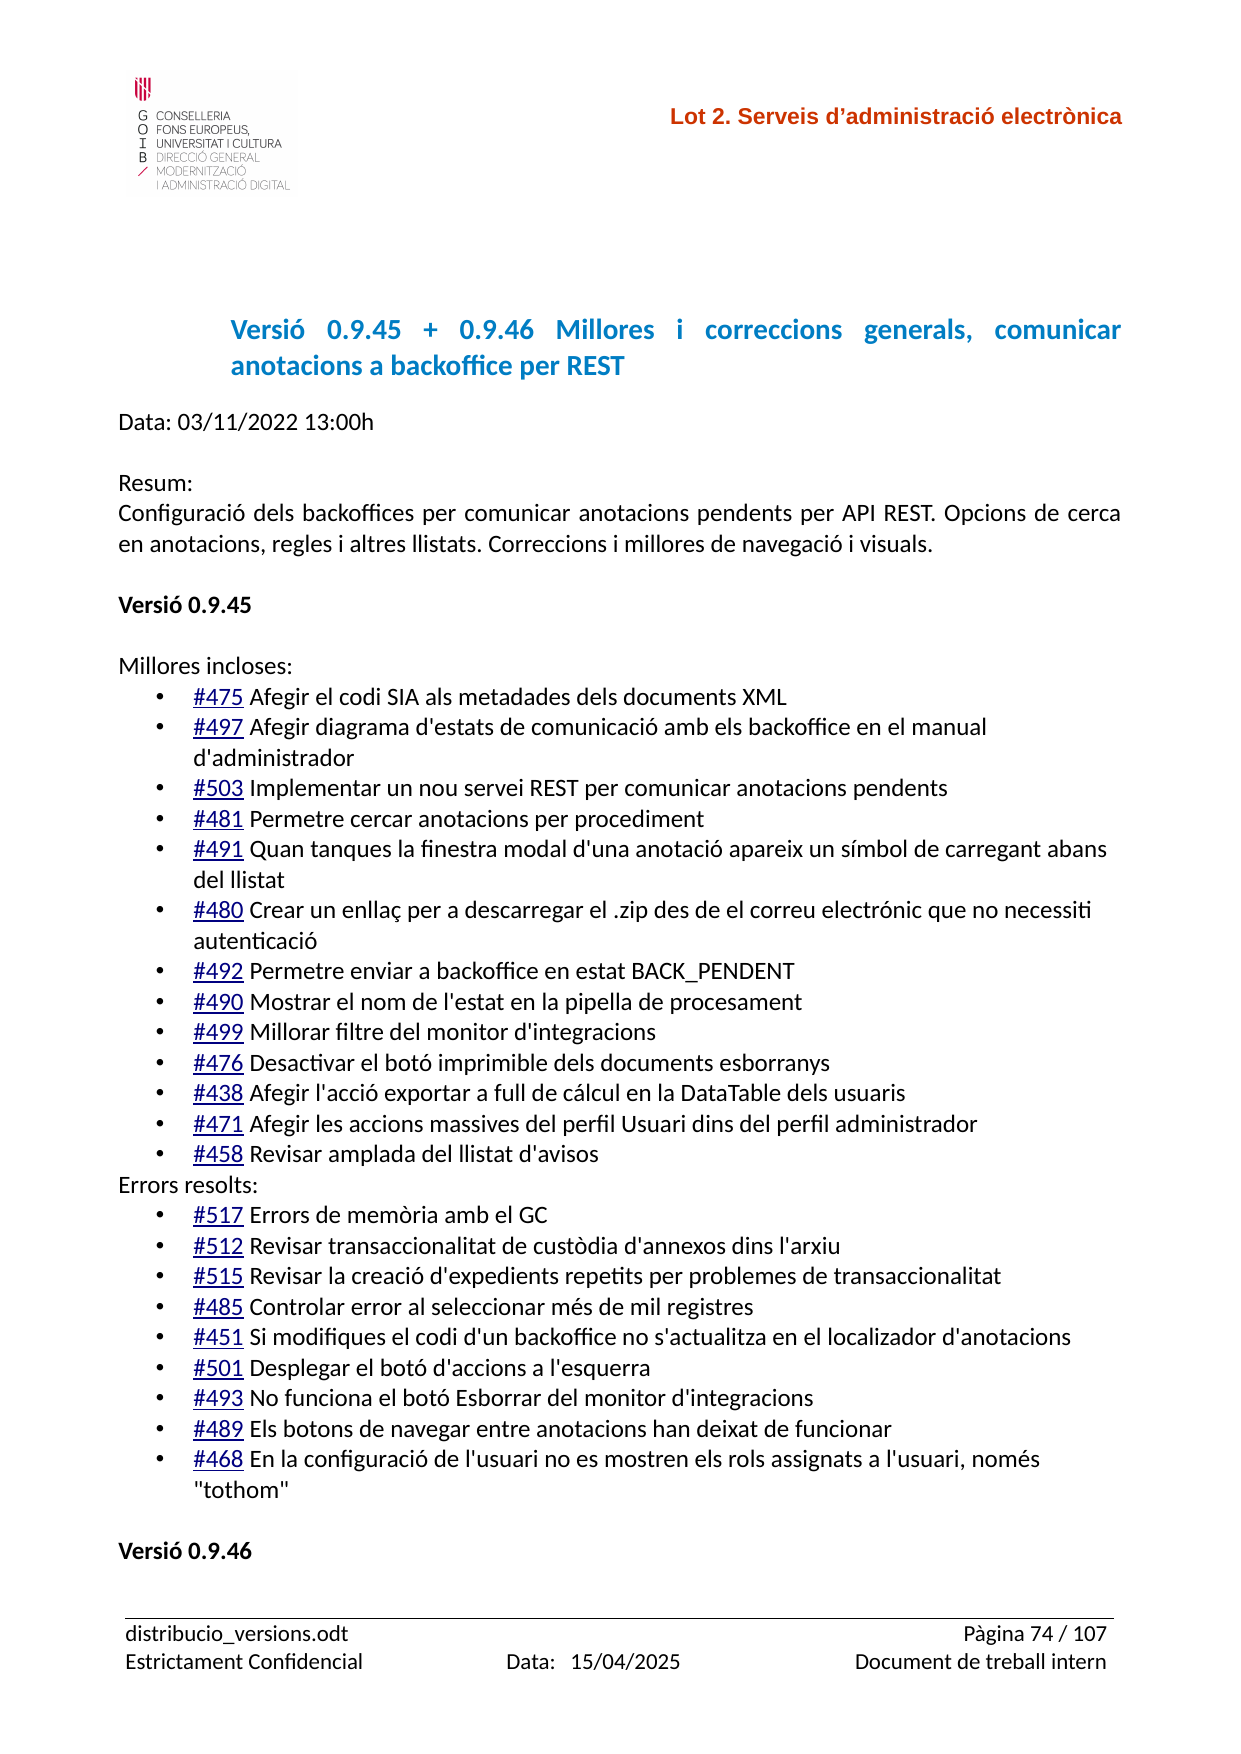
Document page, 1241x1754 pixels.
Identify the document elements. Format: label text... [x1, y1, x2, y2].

list #497 Afegir diagrama d'estats de comunicació amb els backoffice en el manual d'administrador [156, 711, 1122, 772]
list #492 Permetre enviar a backoffice en estat BACK_PENDENT [156, 955, 1122, 986]
list #490 Mostrar el nom de l'estat en la pipella de procesament [156, 986, 1122, 1016]
list #468 En la configuració de l'usuari no es mostren els rols assignats a l'usuari, només "tothom" [156, 1444, 1122, 1505]
list #515 Revisar la creació d'expedients repetits per problemes de transaccionalitat [156, 1261, 1122, 1291]
subtitle Versió 0.9.45 + 0.9.46 Millores i correccions generals, comunicar anotacions a backoffice per REST [153, 311, 1122, 382]
list #451 Si modifiques el codi d'un backoffice no s'actualitza en el localizador d'anotacions [156, 1322, 1122, 1352]
list #499 Millorar filtre del monitor d'integracions [156, 1016, 1122, 1047]
list #489 Els botons de navegar entre anotacions han deixat de funcionar [156, 1413, 1122, 1444]
list #485 Controlar error al seleccionar més de mil registres [156, 1291, 1122, 1322]
list #475 Afegir el codi SIA als metadades dels documents XML [156, 681, 1122, 711]
list #501 Desplegar el botó d'accions a l'esquerra [156, 1352, 1122, 1383]
list #503 Implementar un nou servei REST per comunicar anotacions pendents [156, 772, 1122, 803]
list #491 Quan tanques la finestra modal d'una anotació apareix un símbol de carregant abans del llistat [156, 833, 1122, 894]
list #471 Afegir les accions massives del perfil Usuari dins del perfil administrador [156, 1108, 1122, 1138]
text Data: 03/11/2022 13:00h [118, 406, 1122, 436]
list #493 No funciona el botó Esborrar del monitor d'integracions [156, 1383, 1122, 1413]
list #512 Revisar transaccionalitat de custòdia d'annexos dins l'arxiu [156, 1230, 1122, 1261]
text Configuració dels backoffices per comunicar anotacions pendents per API REST. Opcions de cerca en anotacions, regles i altres llistats. Correccions i millores de navegació i visuals. [118, 497, 1122, 558]
list #438 Afegir l'acció exportar a full de cálcul en la DataTable dels usuaris [156, 1077, 1122, 1108]
text Resum: [118, 467, 1122, 497]
picture [126, 70, 299, 197]
text Versió 0.9.45 [118, 589, 1122, 619]
list #476 Desactivar el botó imprimible dels documents esborranys [156, 1047, 1122, 1077]
list #481 Permetre cercar anotacions per procediment [156, 803, 1122, 833]
list #517 Errors de memòria amb el GC [156, 1199, 1122, 1230]
text Errors resolts: [118, 1169, 1122, 1199]
list #480 Crear un enllaç per a descarregar el .zip des de el correu electrónic que no necessiti autenticació [156, 894, 1122, 955]
text Versió 0.9.46 [118, 1535, 1122, 1566]
list #458 Revisar amplada del llistat d'avisos [156, 1138, 1122, 1169]
text Millores incloses: [118, 650, 1122, 681]
